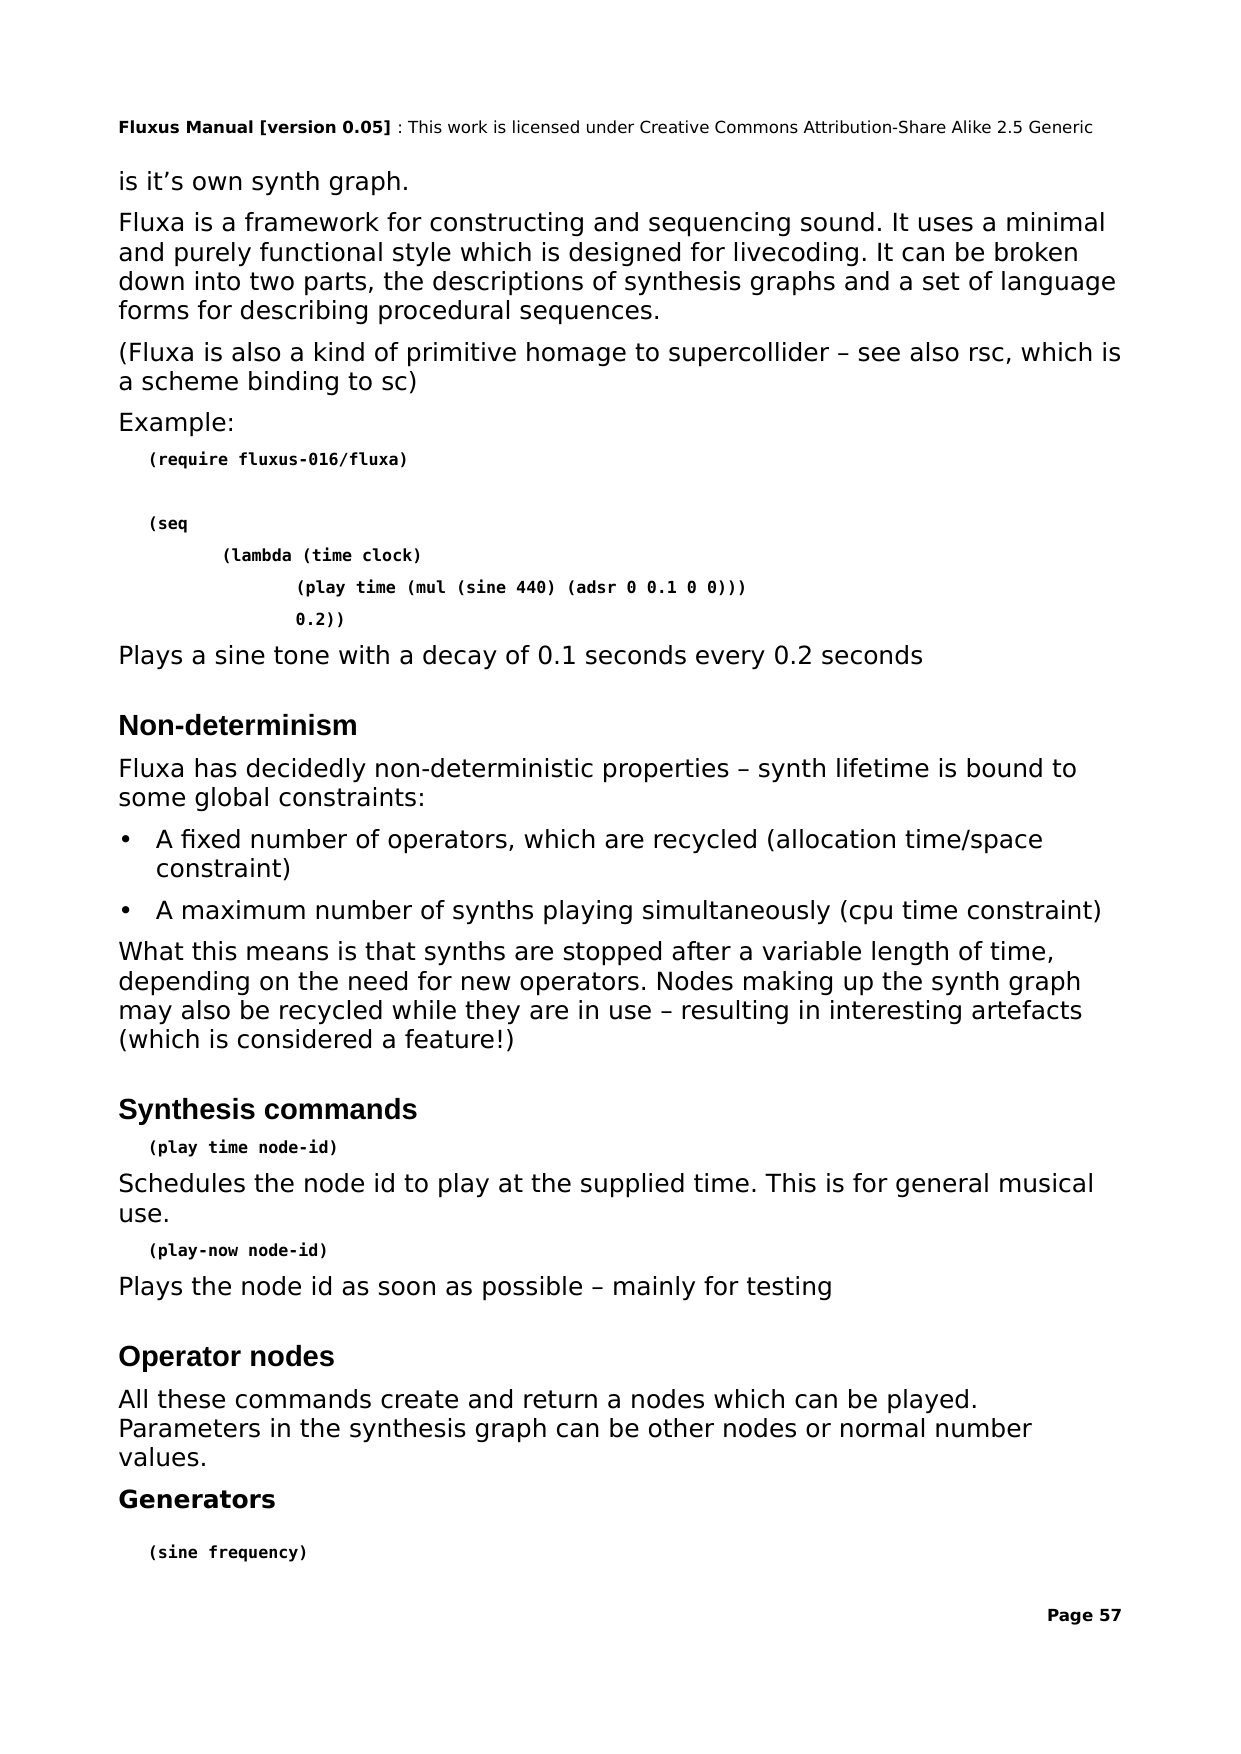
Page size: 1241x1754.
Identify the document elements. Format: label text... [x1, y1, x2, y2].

subtitle Operator nodes [118, 1339, 1122, 1373]
text Fluxa has decidedly non-deterministic properties – synth lifetime is bound to some global constraints: [118, 754, 1122, 813]
text (sine frequency) [148, 1543, 1122, 1563]
text (play-now node-id) [148, 1241, 1122, 1260]
text (play time node-id) [148, 1138, 1122, 1157]
text What this means is that synths are stopped after a variable length of time, depending on the need for new operators. Nodes making up the synth graph may also be recycled while they are in use – resulting in interesting artefacts (which is considered a feature!) [118, 938, 1122, 1054]
text Schedules the node id to play at the supplied time. This is for general musical use. [118, 1170, 1122, 1228]
text is it’s own synth graph. [118, 167, 1122, 196]
text (play time (mul (sine 440) (adsr 0 0.1 0 0))) [148, 578, 1122, 597]
text Generators [118, 1485, 1122, 1514]
text Fluxa is a framework for constructing and sequencing sound. It uses a minimal and purely functional style which is designed for livecoding. It can be broken down into two parts, the descriptions of synthesis graphs and a set of language forms for describing procedural sequences. [118, 209, 1122, 325]
text (seq [148, 514, 1122, 533]
subtitle Synthesis commands [118, 1092, 1122, 1125]
text Plays the node id as soon as possible – mainly for testing [118, 1272, 1122, 1302]
list • A fixed number of operators, which are recycled (allocation time/space constraint) [118, 825, 1122, 883]
subtitle Non-determinism [118, 708, 1122, 742]
text Example: [118, 409, 1122, 438]
text (lambda (time clock) [148, 546, 1122, 565]
text Plays a sine tone with a decay of 0.1 seconds every 0.2 seconds [118, 642, 1122, 671]
list • A maximum number of synths playing simultaneously (cpu time constraint) [118, 896, 1122, 925]
text All these commands create and return a nodes which can be played. Parameters in the synthesis graph can be other nodes or normal number values. [118, 1385, 1122, 1473]
text (Fluxa is also a kind of primitive homage to supercollider – see also rsc, which is a scheme binding to sc) [118, 338, 1122, 396]
text (require fluxus-016/fluxa) [148, 450, 1122, 470]
text 0.2)) [148, 610, 1122, 629]
